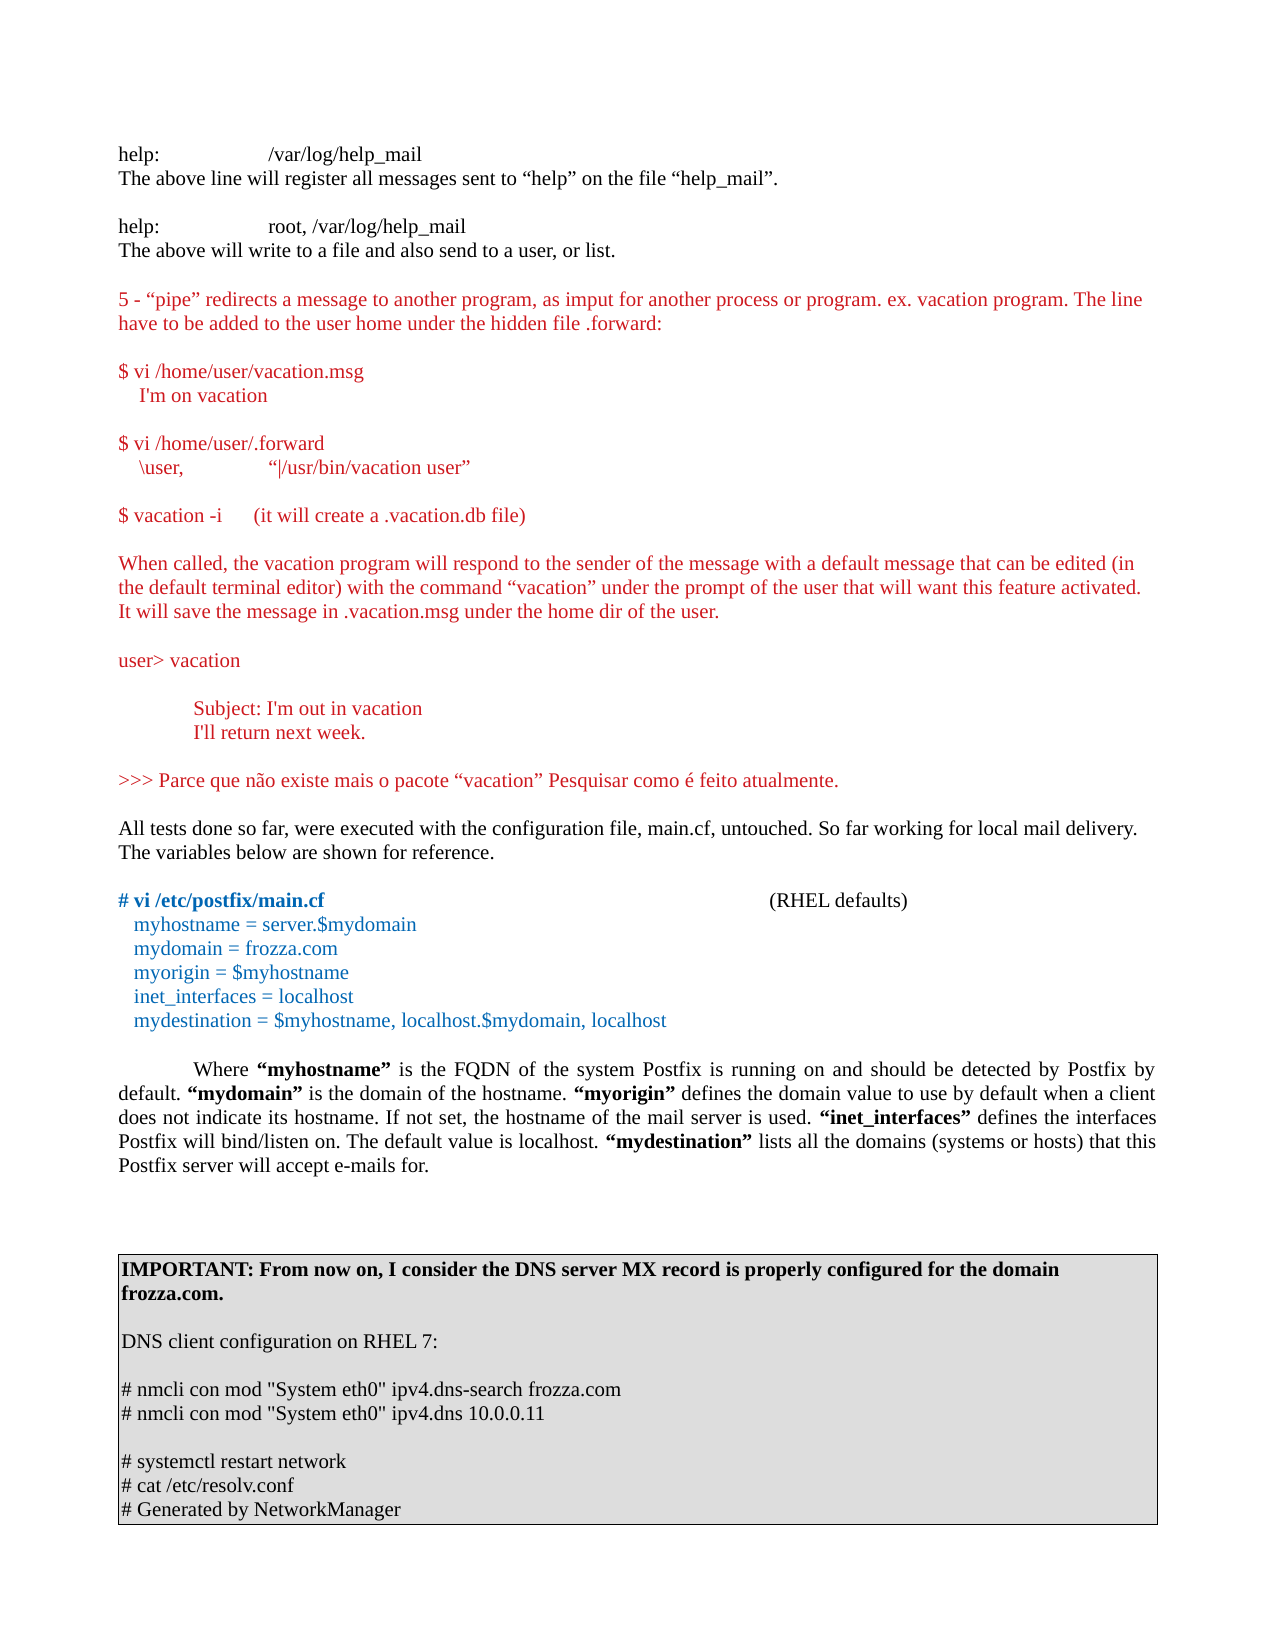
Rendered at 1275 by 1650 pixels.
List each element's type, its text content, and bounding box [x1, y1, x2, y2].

text # systemctl restart network [119, 1446, 1157, 1470]
text # cat /etc/resolv.conf [119, 1470, 1157, 1494]
text mydomain = frozza.com [118, 936, 1157, 960]
text 5 - “pipe” redirects a message to another program, as imput for another process or program. ex. vacation program. The line have to be added to the user home under the hidden file .forward: [118, 287, 1157, 335]
text mydestination = $myhostname, localhost.$mydomain, localhost [118, 1008, 1157, 1032]
text myorigin = $myhostname [118, 960, 1157, 984]
text $ vi /home/user/vacation.msg [118, 359, 1157, 383]
text Subject: I'm out in vacation [118, 696, 1157, 720]
text # vi /etc/postfix/main.cf (RHEL defaults) [118, 888, 1157, 912]
text myhostname = server.$mydomain [118, 912, 1157, 936]
text $ vacation -i (it will create a .vacation.db file) [118, 503, 1157, 527]
text The variables below are shown for reference. [118, 840, 1157, 864]
text help: /var/log/help_mail [118, 142, 1157, 166]
text \user, “|/usr/bin/vacation user” [118, 455, 1157, 479]
text user> vacation [118, 647, 1157, 672]
text DNS client configuration on RHEL 7: [119, 1326, 1157, 1350]
text help: root, /var/log/help_mail [118, 214, 1157, 238]
text The above line will register all messages sent to “help” on the file “help_mail”. [118, 166, 1157, 190]
text I'll return next week. [118, 720, 1157, 744]
text # nmcli con mod "System eth0" ipv4.dns-search frozza.com [119, 1374, 1157, 1398]
text inet_interfaces = localhost [118, 984, 1157, 1008]
text When called, the vacation program will respond to the sender of the message with a default message that can be edited (in the default terminal editor) with the command “vacation” under the prompt of the user that will want this feature activated. It will save the message in .vacation.msg under the home dir of the user. [118, 551, 1157, 623]
text I'm on vacation [118, 383, 1157, 407]
text All tests done so far, were executed with the configuration file, main.cf, untouched. So far working for local mail delivery. [118, 816, 1157, 840]
text >>> Parce que não existe mais o pacote “vacation” Pesquisar como é feito atualmente. [118, 768, 1157, 792]
text IMPORTANT: From now on, I consider the DNS server MX record is properly configured for the domain frozza.com. [119, 1255, 1157, 1302]
text # Generated by NetworkManager [119, 1494, 1157, 1524]
text Where “myhostname” is the FQDN of the system Postfix is running on and should be detected by Postfix by default. “mydomain” is the domain of the hostname. “myorigin” defines the domain value to use by default when a client does not indicate its hostname. If not set, the hostname of the mail server is used. “inet_interfaces” defines the interfaces Postfix will bind/listen on. The default value is localhost. “mydestination” lists all the domains (systems or hosts) that this Postfix server will accept e-mails for. [118, 1057, 1157, 1177]
text $ vi /home/user/.forward [118, 431, 1157, 455]
text The above will write to a file and also send to a user, or list. [118, 238, 1157, 262]
text # nmcli con mod "System eth0" ipv4.dns 10.0.0.11 [119, 1398, 1157, 1422]
